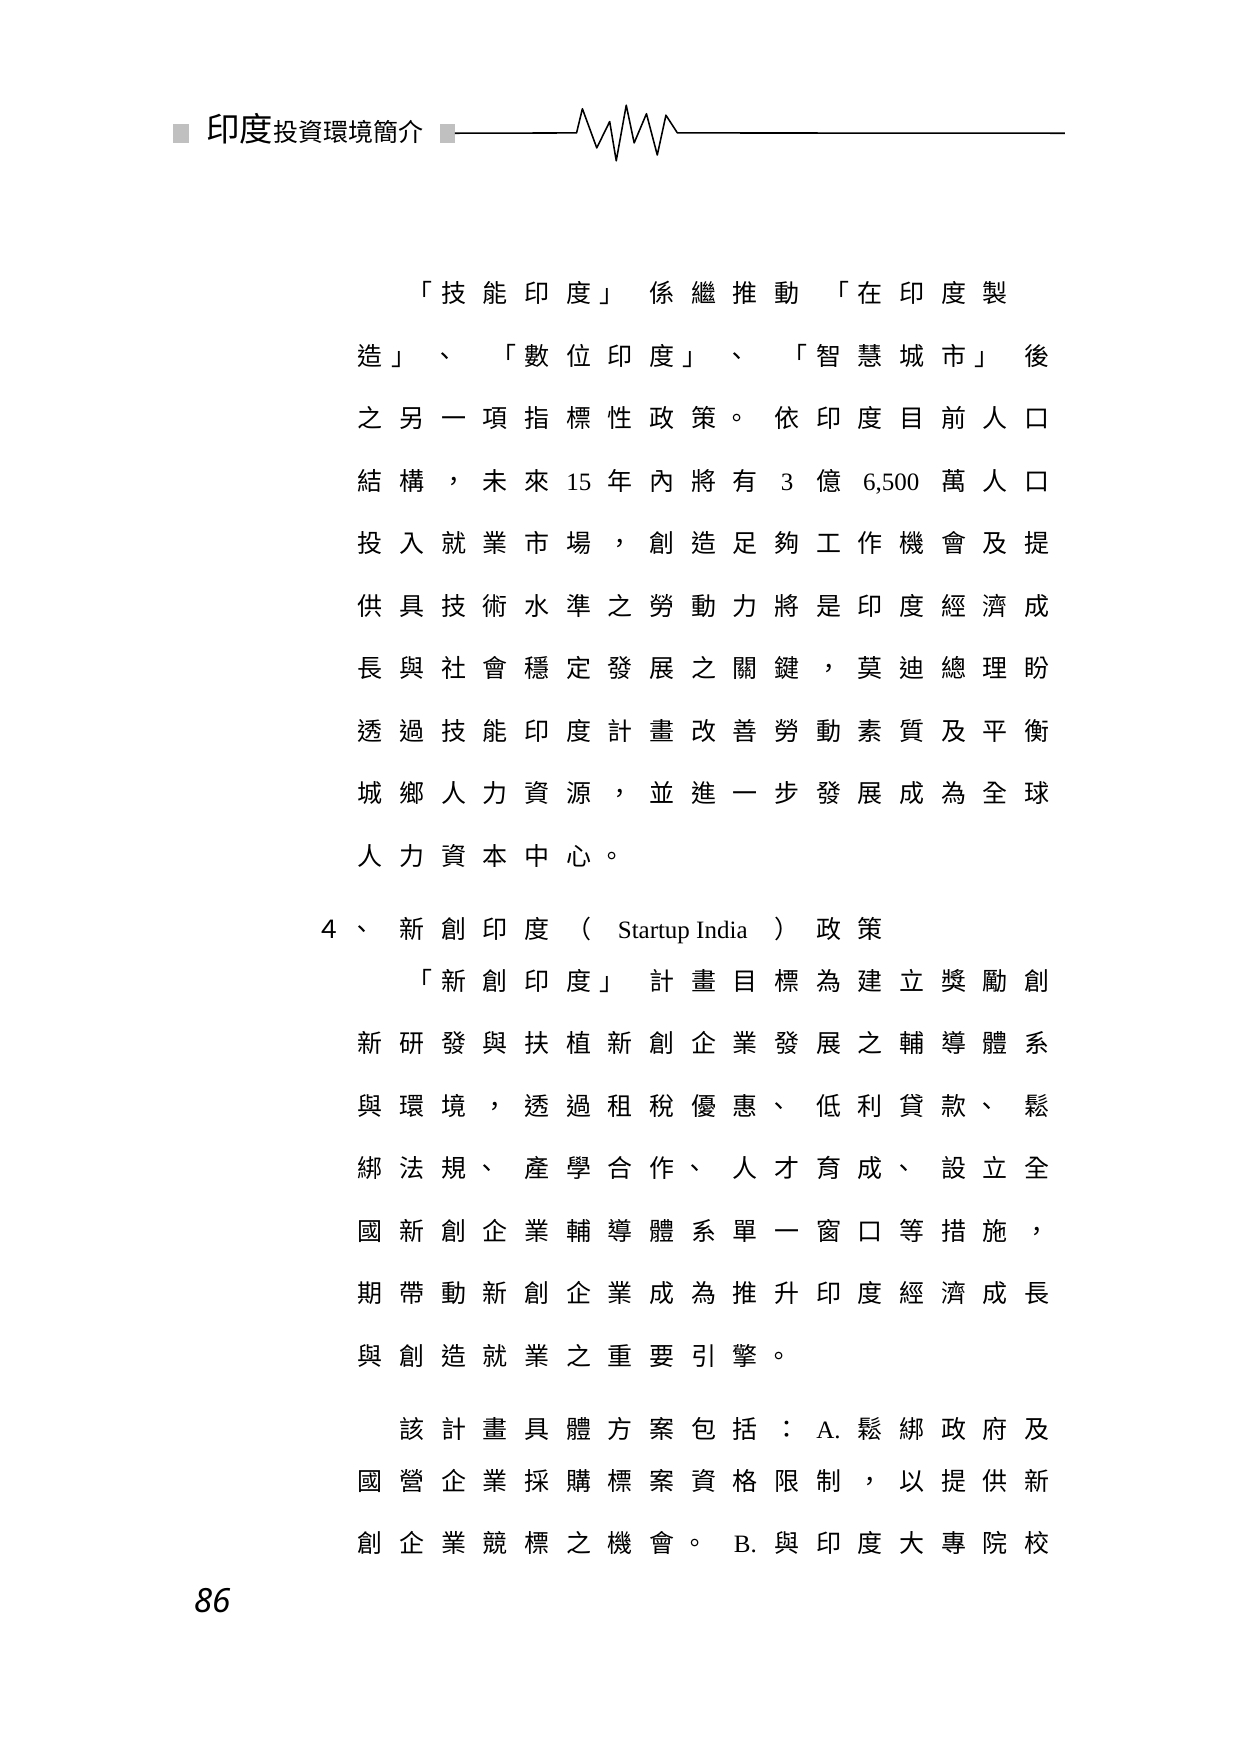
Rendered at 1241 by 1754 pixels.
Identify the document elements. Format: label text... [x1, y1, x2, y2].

text ４、新創印度（Startup India）政策 [281, 875, 1058, 938]
text 「新創印度」計畫目標為建立獎勵創新研發與扶植新創企業發展之輔導體系與環境，透過租稅優惠、低利貸款、鬆綁法規、產學合作、人才育成、設立全國新創企業輔導體系單一窗口等措施，期帶動新創企業成為推升印度經濟成長與創造就業之重要引擎。 [330, 938, 1058, 1375]
text 「技能印度」係繼推動「在印度製造」、「數位印度」、「智慧城市」後之另一項指標性政策。依印度目前人口結構，未來15年內將有3億6,500萬人口投入就業市場，創造足夠工作機會及提供具技術水準之勞動力將是印度經濟成長與社會穩定發展之關鍵，莫迪總理盼透過技能印度計畫改善勞動素質及平衡城鄉人力資源，並進一步發展成為全球人力資本中心。 [330, 250, 1058, 875]
text 該計畫具體方案包括：A.鬆綁政府及國營企業採購標案資格限制，以提供新創企業競標之機會。B.與印度大專院校 [330, 1375, 1058, 1563]
